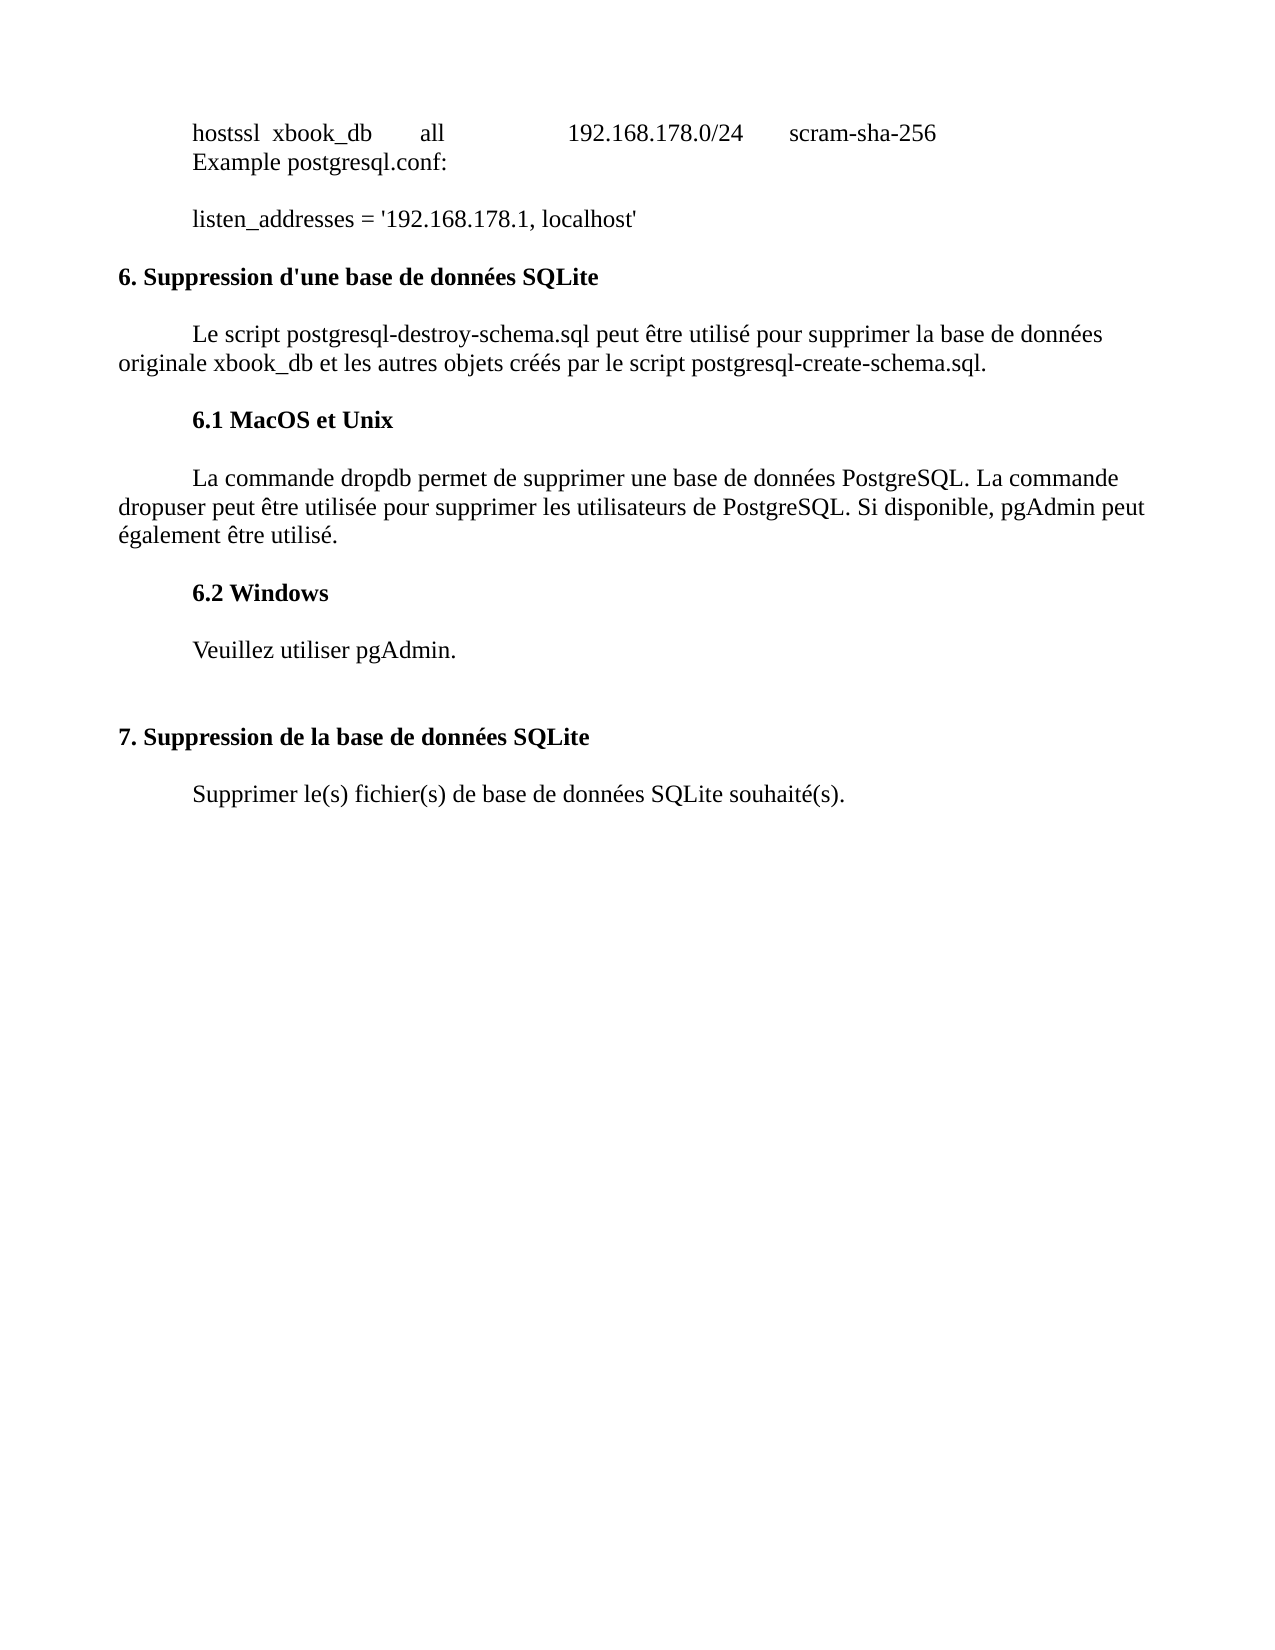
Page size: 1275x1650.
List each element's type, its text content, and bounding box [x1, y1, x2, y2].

text listen_addresses = '192.168.178.1, localhost' [118, 204, 1157, 233]
text 6. Suppression d'une base de données SQLite [118, 262, 1157, 291]
text La commande dropdb permet de supprimer une base de données PostgreSQL. La commande dropuser peut être utilisée pour supprimer les utilisateurs de PostgreSQL. Si disponible, pgAdmin peut également être utilisé. [118, 463, 1157, 549]
text Le script postgresql-destroy-schema.sql peut être utilisé pour supprimer la base de données originale xbook_db et les autres objets créés par le script postgresql-create-schema.sql. [118, 319, 1157, 377]
text Example postgresql.conf: [118, 147, 1157, 176]
text 6.1 MacOS et Unix [118, 406, 1157, 434]
text Veuillez utiliser pgAdmin. [118, 636, 1157, 664]
text 7. Suppression de la base de données SQLite [118, 722, 1157, 751]
text Supprimer le(s) fichier(s) de base de données SQLite souhaité(s). [118, 779, 1157, 808]
text hostssl xbook_db all 192.168.178.0/24 scram-sha-256 [118, 118, 1157, 147]
text 6.2 Windows [118, 578, 1157, 607]
